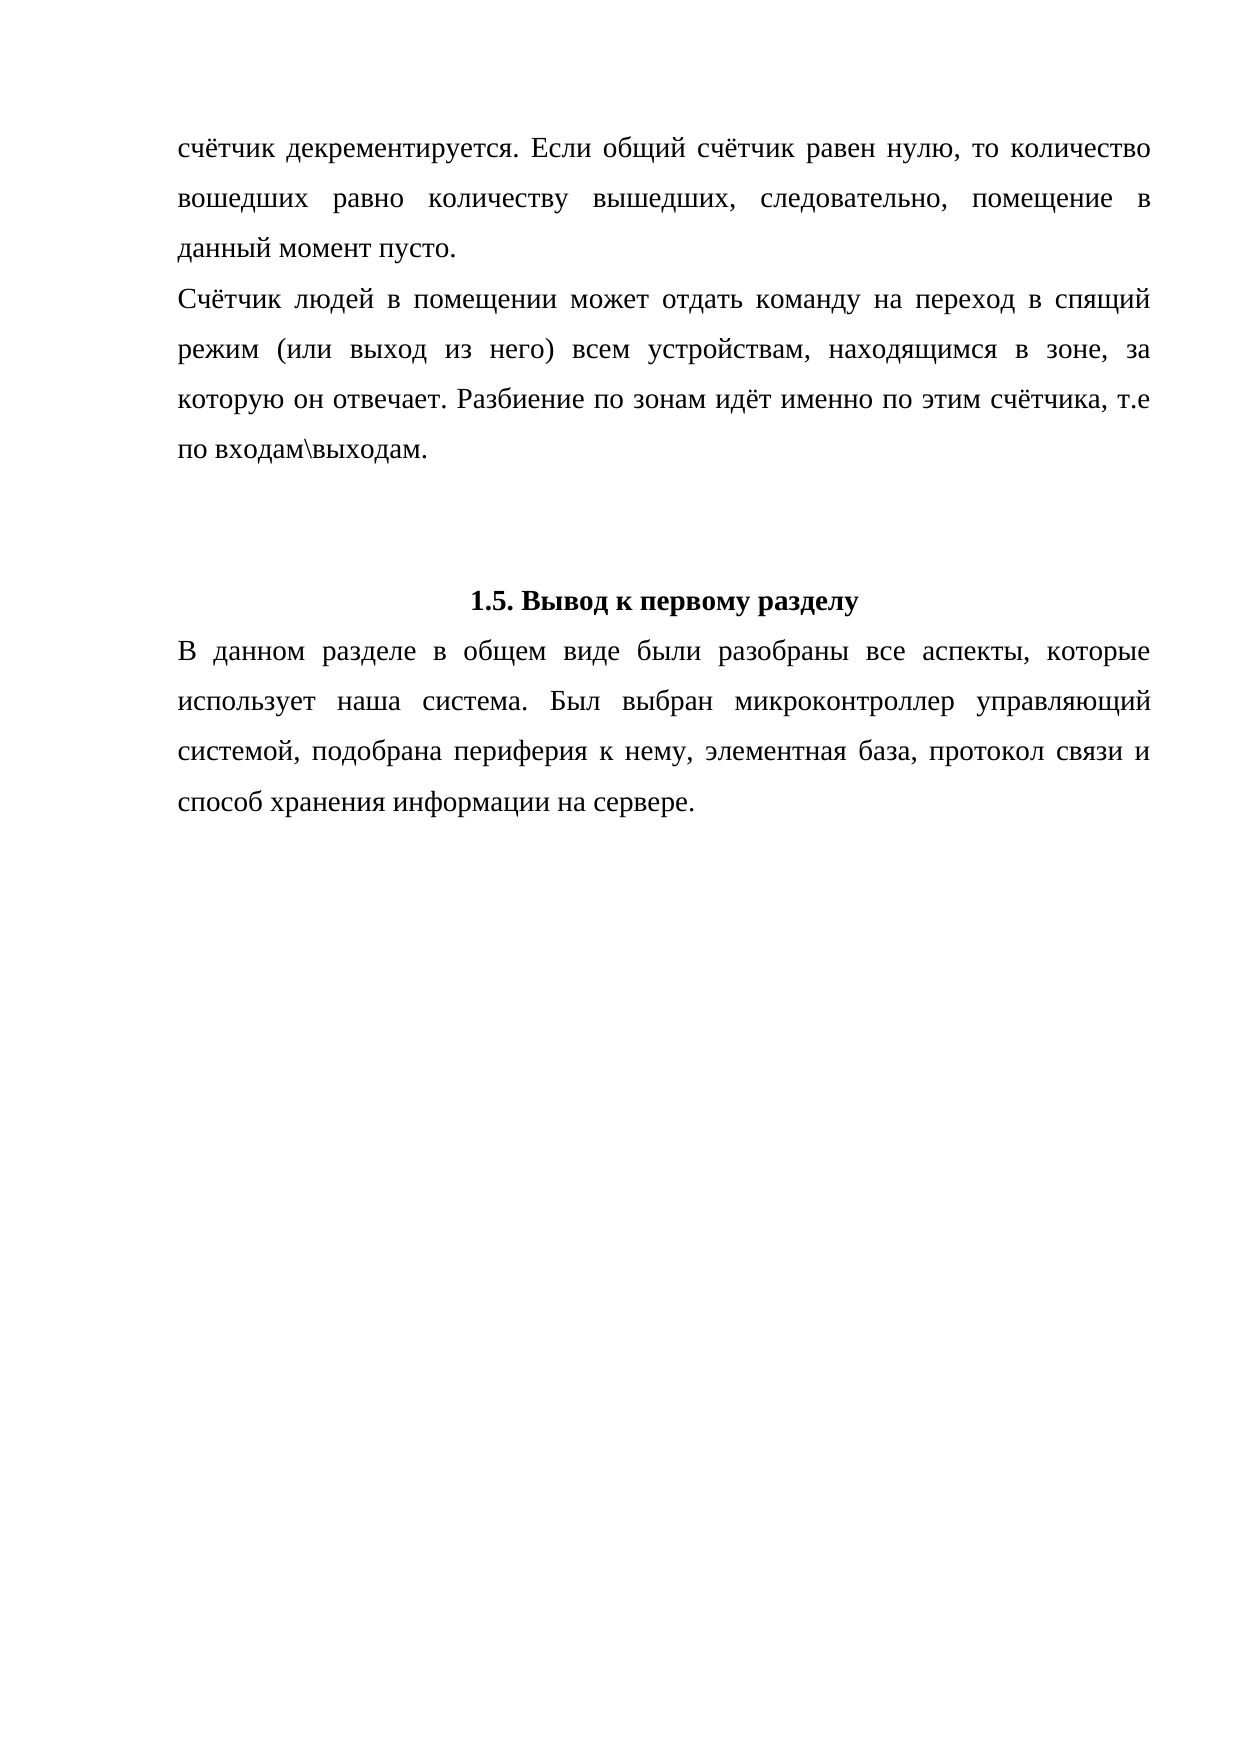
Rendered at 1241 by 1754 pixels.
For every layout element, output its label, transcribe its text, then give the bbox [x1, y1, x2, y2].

text Счётчик людей в помещении может отдать команду на переход в спящий режим (или выход из него) всем устройствам, находящимся в зоне, за которую он отвечает. Разбиение по зонам идёт именно по этим счётчика, т.е по входам\выходам. [177, 281, 1152, 465]
text В данном разделе в общем виде были разобраны все аспекты, которые использует наша система. Был выбран микроконтроллер управляющий системой, подобрана периферия к нему, элементная база, протокол связи и способ хранения информации на сервере. [177, 633, 1152, 817]
text счётчик декрементируется. Если общий счётчик равен нулю, то количество вошедших равно количеству вышедших, следовательно, помещение в данный момент пусто. [177, 130, 1152, 264]
text 1.5. Вывод к первому разделу [177, 583, 1152, 616]
